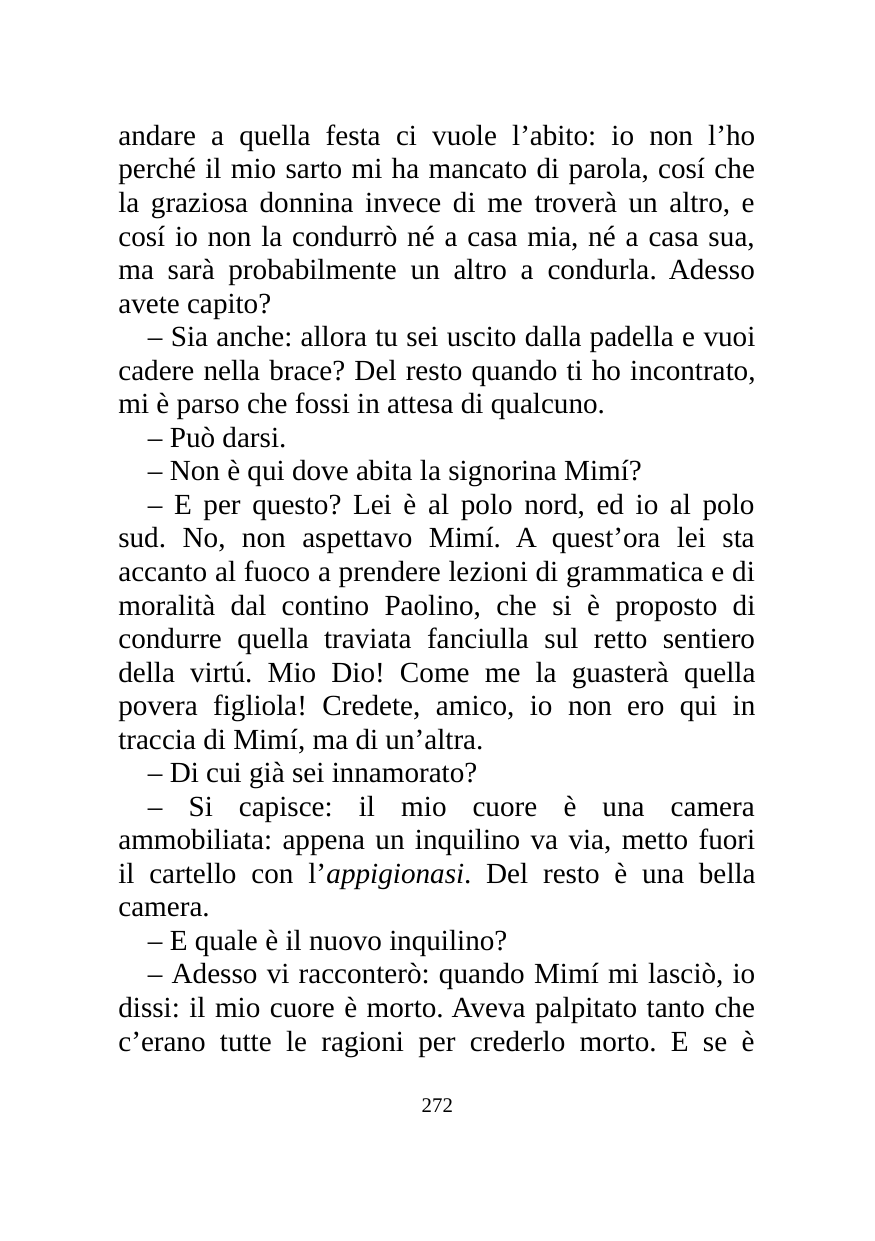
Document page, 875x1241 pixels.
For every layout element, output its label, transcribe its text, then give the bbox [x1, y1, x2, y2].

text ‒ E quale è il nuovo inquilino? [118, 923, 756, 957]
text ‒ Adesso vi racconterò: quando Mimí mi lasciò, io dissi: il mio cuore è morto. Aveva palpitato tanto che c’erano tutte le ragioni per crederlo morto. E se è [118, 957, 756, 1057]
text ‒ Sia anche: allora tu sei uscito dalla padella e vuoi cadere nella brace? Del resto quando ti ho incontrato, mi è parso che fossi in attesa di qualcuno. [118, 319, 756, 420]
text ‒ Può darsi. [118, 420, 756, 453]
text andare a quella festa ci vuole l’abito: io non l’ho perché il mio sarto mi ha mancato di parola, cosí che la graziosa donnina invece di me troverà un altro, e cosí io non la condurrò né a casa mia, né a casa sua, ma sarà probabilmente un altro a condurla. Adesso avete capito? [118, 118, 756, 319]
text ‒ E per questo? Lei è al polo nord, ed io al polo sud. No, non aspettavo Mimí. A quest’ora lei sta accanto al fuoco a prendere lezioni di grammatica e di moralità dal contino Paolino, che si è proposto di condurre quella traviata fanciulla sul retto sentiero della virtú. Mio Dio! Come me la guasterà quella povera figliola! Credete, amico, io non ero qui in traccia di Mimí, ma di un’altra. [118, 487, 756, 755]
text ‒ Non è qui dove abita la signorina Mimí? [118, 453, 756, 487]
text ‒ Si capisce: il mio cuore è una camera ammobiliata: appena un inquilino va via, metto fuori il cartello con l’appigionasi. Del resto è una bella camera. [118, 789, 756, 923]
text ‒ Di cui già sei innamorato? [118, 755, 756, 789]
